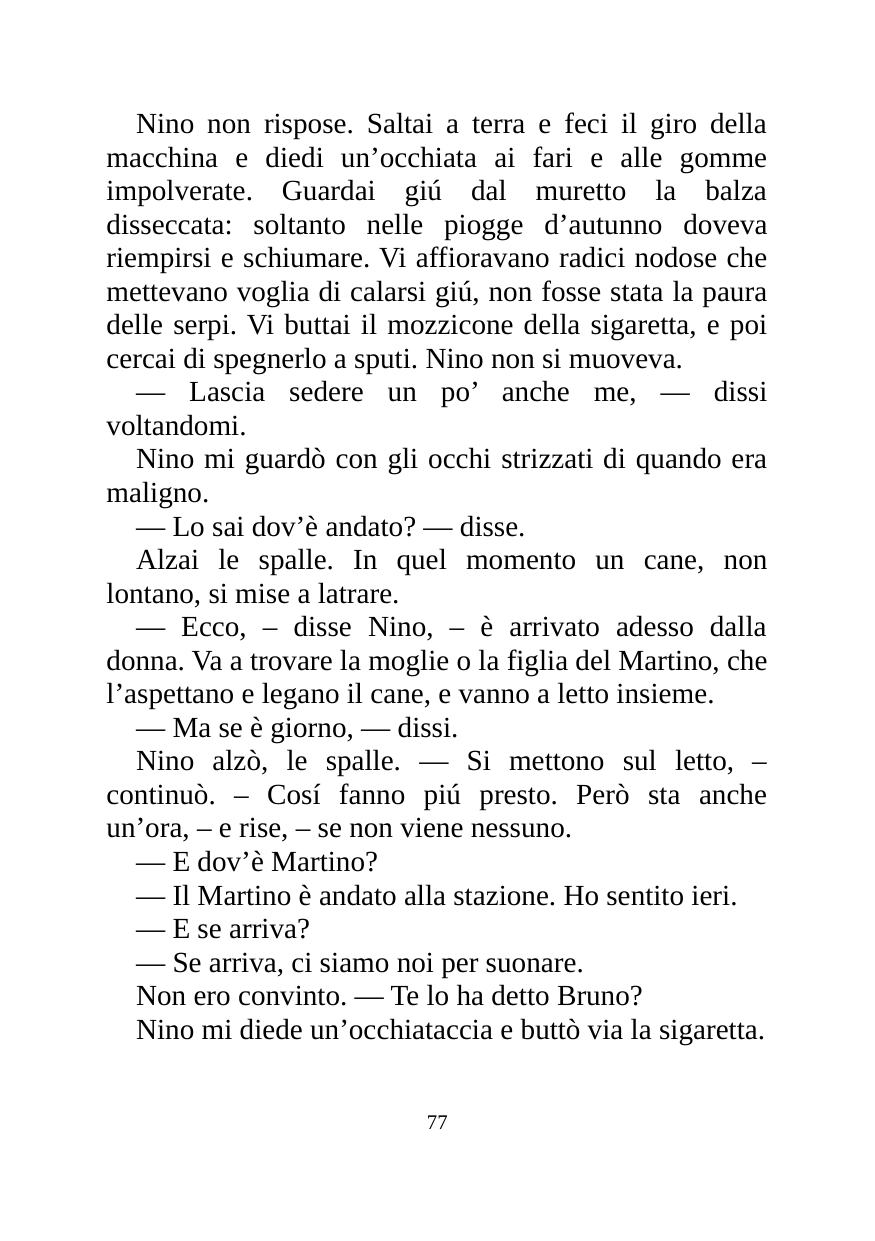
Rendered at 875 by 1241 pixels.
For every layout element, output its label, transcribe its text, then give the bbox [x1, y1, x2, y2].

text — Lascia sedere un po’ anche me, — dissi voltandomi. [106, 374, 768, 442]
text Nino alzò, le spalle. — Si mettono sul letto, – continuò. – Cosí fanno piú presto. Però sta anche un’ora, – e rise, – se non viene nessuno. [106, 743, 768, 844]
text — Lo sai dov’è andato? — disse. [106, 509, 768, 542]
text — Ecco, – disse Nino, – è arrivato adesso dalla donna. Va a trovare la moglie o la figlia del Martino, che l’aspettano e legano il cane, e vanno a letto insieme. [106, 609, 768, 710]
text Alzai le spalle. In quel momento un cane, non lontano, si mise a latrare. [106, 542, 768, 609]
text — Se arriva, ci siamo noi per suonare. [106, 945, 768, 978]
text — E se arriva? [106, 911, 768, 945]
text Nino mi diede un’occhiataccia e buttò via la sigaretta. [106, 1012, 768, 1045]
text Nino mi guardò con gli occhi strizzati di quando era maligno. [106, 442, 768, 509]
text — Il Martino è andato alla stazione. Ho sentito ieri. [106, 878, 768, 911]
text Non ero convinto. — Te lo ha detto Bruno? [106, 978, 768, 1012]
text Nino non rispose. Saltai a terra e feci il giro della macchina e diedi un’occhiata ai fari e alle gomme impolverate. Guardai giú dal muretto la balza disseccata: soltanto nelle piogge d’autunno doveva riempirsi e schiumare. Vi affioravano radici nodose che mettevano voglia di calarsi giú, non fosse stata la paura delle serpi. Vi buttai il mozzicone della sigaretta, e poi cercai di spegnerlo a sputi. Nino non si muoveva. [106, 106, 768, 374]
text — E dov’è Martino? [106, 844, 768, 878]
text — Ma se è giorno, — dissi. [106, 710, 768, 743]
